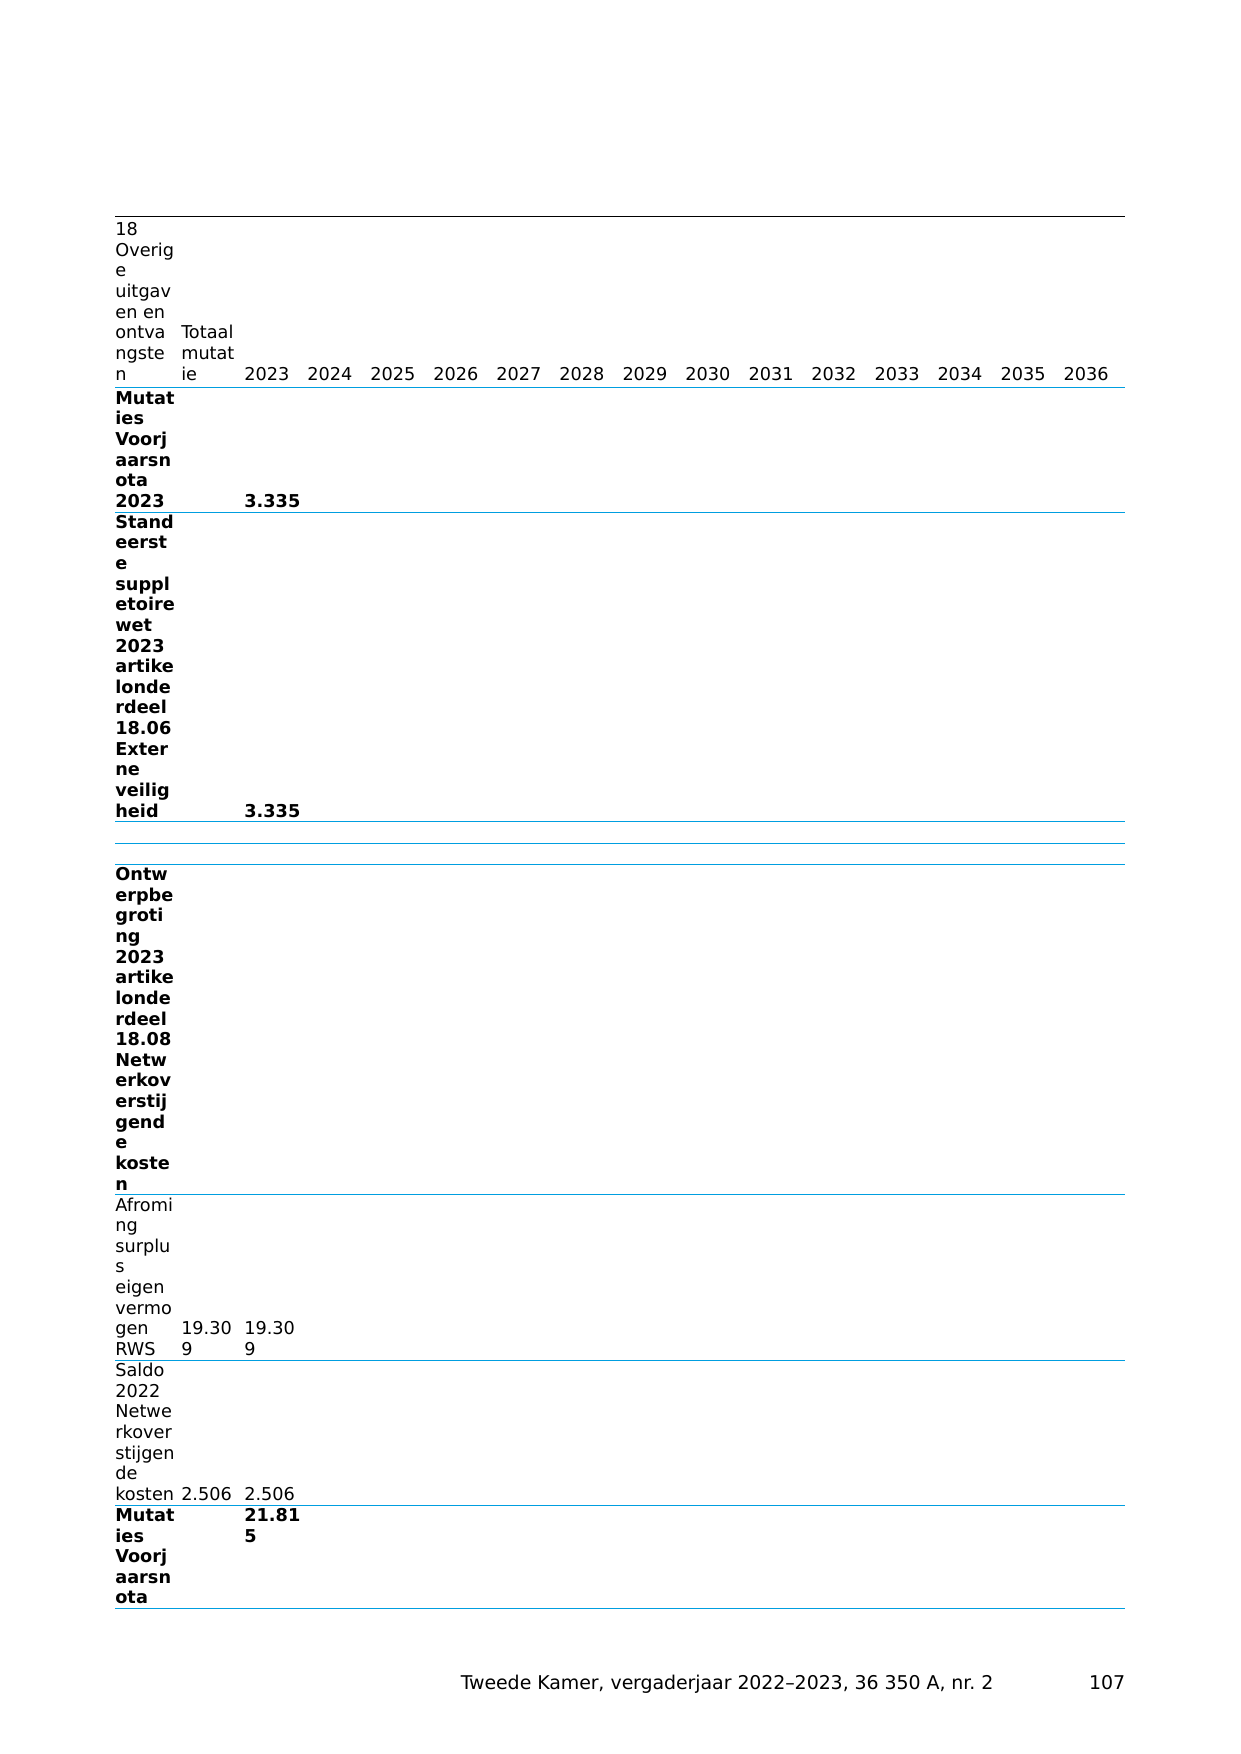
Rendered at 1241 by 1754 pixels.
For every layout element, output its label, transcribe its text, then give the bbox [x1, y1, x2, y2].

table_cell [1060, 1506, 1125, 1608]
table_cell [998, 513, 1060, 821]
table_cell [998, 1361, 1060, 1504]
table_cell [934, 822, 997, 842]
table_cell [493, 513, 556, 821]
table_cell [998, 388, 1060, 511]
table_cell Mutaties Voorjaarsnota 2023 [115, 388, 178, 511]
table_cell [871, 865, 934, 1194]
table_cell [115, 822, 178, 842]
table_cell [304, 513, 367, 821]
table_cell [745, 388, 808, 511]
table_cell [808, 844, 871, 863]
table_cell [493, 1361, 556, 1504]
table_cell [745, 513, 808, 821]
table_cell [808, 1195, 871, 1359]
table_cell Saldo 2022 Netwerkoverstijgende kosten [115, 1361, 178, 1504]
table_cell 2026 [430, 217, 493, 387]
table_cell 2031 [745, 217, 808, 387]
table_cell [367, 865, 430, 1194]
table_cell [304, 388, 367, 511]
table_cell 2032 [808, 217, 871, 387]
table_cell [430, 388, 493, 511]
table_cell [241, 822, 304, 842]
table_cell [619, 513, 682, 821]
table_cell [430, 513, 493, 821]
table_cell [556, 865, 619, 1194]
table_cell [745, 1195, 808, 1359]
table_cell [871, 1361, 934, 1504]
table_cell [934, 513, 997, 821]
table_cell [178, 865, 241, 1194]
table_cell 2035 [998, 217, 1060, 387]
table_cell [493, 1195, 556, 1359]
table_cell [304, 844, 367, 863]
table_cell [430, 844, 493, 863]
table_cell [493, 865, 556, 1194]
table_cell [619, 822, 682, 842]
table_cell 2.506 [178, 1361, 241, 1504]
table_cell [304, 1195, 367, 1359]
table_cell [682, 865, 745, 1194]
table_cell [808, 1506, 871, 1608]
table_cell [745, 844, 808, 863]
table_cell [619, 388, 682, 511]
table_cell [178, 844, 241, 863]
table_cell 2024 [304, 217, 367, 387]
table_cell [1060, 865, 1125, 1194]
table_cell 2028 [556, 217, 619, 387]
table_cell [556, 388, 619, 511]
table_cell [619, 1195, 682, 1359]
table_cell [1060, 388, 1125, 511]
table_cell [934, 844, 997, 863]
table_cell [241, 844, 304, 863]
table_cell 2030 [682, 217, 745, 387]
table_cell [430, 1361, 493, 1504]
table_cell [871, 822, 934, 842]
table_cell [808, 388, 871, 511]
table_cell [178, 513, 241, 821]
table_cell [304, 822, 367, 842]
table_cell [619, 844, 682, 863]
table_cell [430, 822, 493, 842]
table_cell [871, 513, 934, 821]
table_cell [367, 1506, 430, 1608]
table_cell [1060, 844, 1125, 863]
table_cell [304, 865, 367, 1194]
table_cell Totaal mutatie [178, 217, 241, 387]
table_cell [1060, 513, 1125, 821]
table_cell [304, 1361, 367, 1504]
table_cell [1060, 1361, 1125, 1504]
table_cell [367, 513, 430, 821]
table_cell [493, 822, 556, 842]
table_cell [556, 513, 619, 821]
table_cell [367, 388, 430, 511]
table_header Tabel 19 Artikel 18 [115, 191, 1125, 216]
table_cell 21.815 [241, 1506, 304, 1608]
table_cell [934, 1195, 997, 1359]
table_cell [430, 1195, 493, 1359]
table_cell 2023 [241, 217, 304, 387]
table_cell [998, 1506, 1060, 1608]
table_cell [304, 1506, 367, 1608]
table_cell [430, 1506, 493, 1608]
table_cell [998, 865, 1060, 1194]
table_cell [493, 1506, 556, 1608]
table_cell [998, 822, 1060, 842]
table_cell [934, 388, 997, 511]
table_cell Afroming surplus eigen vermogen RWS [115, 1195, 178, 1359]
table_cell [556, 1195, 619, 1359]
table_cell [430, 865, 493, 1194]
table_cell 2.506 [241, 1361, 304, 1504]
table_cell [808, 1361, 871, 1504]
table_cell [556, 1506, 619, 1608]
table_cell [178, 822, 241, 842]
table_cell [682, 844, 745, 863]
table_cell [998, 1195, 1060, 1359]
table_cell [1060, 822, 1125, 842]
table_cell Ontwerpbegroting 2023 artikelonderdeel 18.08 Netwerkoverstijgende kosten [115, 865, 178, 1194]
table_cell [493, 844, 556, 863]
table_cell 2036 [1060, 217, 1125, 387]
table_cell [745, 865, 808, 1194]
table_cell [934, 1506, 997, 1608]
table_cell [998, 844, 1060, 863]
table_cell [115, 844, 178, 863]
table_cell [808, 513, 871, 821]
table_cell [619, 1361, 682, 1504]
table_cell [178, 388, 241, 511]
table_cell 2033 [871, 217, 934, 387]
table_cell 2027 [493, 217, 556, 387]
table_cell [871, 1506, 934, 1608]
table_cell [556, 1361, 619, 1504]
table_cell [682, 388, 745, 511]
table_cell [1060, 1195, 1125, 1359]
table_cell [556, 822, 619, 842]
table_cell [367, 822, 430, 842]
table_cell [934, 865, 997, 1194]
table_cell 3.335 [241, 388, 304, 511]
table_cell 2025 [367, 217, 430, 387]
table_cell [493, 388, 556, 511]
table_cell Mutaties Voorjaarsnota [115, 1506, 178, 1608]
table_cell [178, 1506, 241, 1608]
table_cell [367, 844, 430, 863]
table_cell [745, 822, 808, 842]
table_cell [682, 1506, 745, 1608]
table_cell 19.309 [178, 1195, 241, 1359]
table_cell 2029 [619, 217, 682, 387]
table_cell 19.309 [241, 1195, 304, 1359]
table_cell [619, 865, 682, 1194]
table_cell [241, 865, 304, 1194]
table_cell [871, 844, 934, 863]
table_cell [871, 388, 934, 511]
table_cell [682, 822, 745, 842]
table_cell Stand eerste suppletoire wet 2023 artikelonderdeel 18.06 Externe veiligheid [115, 513, 178, 821]
table_cell [682, 1195, 745, 1359]
table_cell [682, 513, 745, 821]
table_cell [619, 1506, 682, 1608]
table_cell 2034 [934, 217, 997, 387]
table_cell [367, 1361, 430, 1504]
table_cell 18 Overige uitgaven en ontvangsten [115, 217, 178, 387]
table_cell [367, 1195, 430, 1359]
table_cell 3.335 [241, 513, 304, 821]
table_cell [682, 1361, 745, 1504]
table_cell [745, 1506, 808, 1608]
table_cell [808, 822, 871, 842]
table_cell [871, 1195, 934, 1359]
table_cell [934, 1361, 997, 1504]
table_cell [745, 1361, 808, 1504]
table_cell [556, 844, 619, 863]
table_cell [808, 865, 871, 1194]
